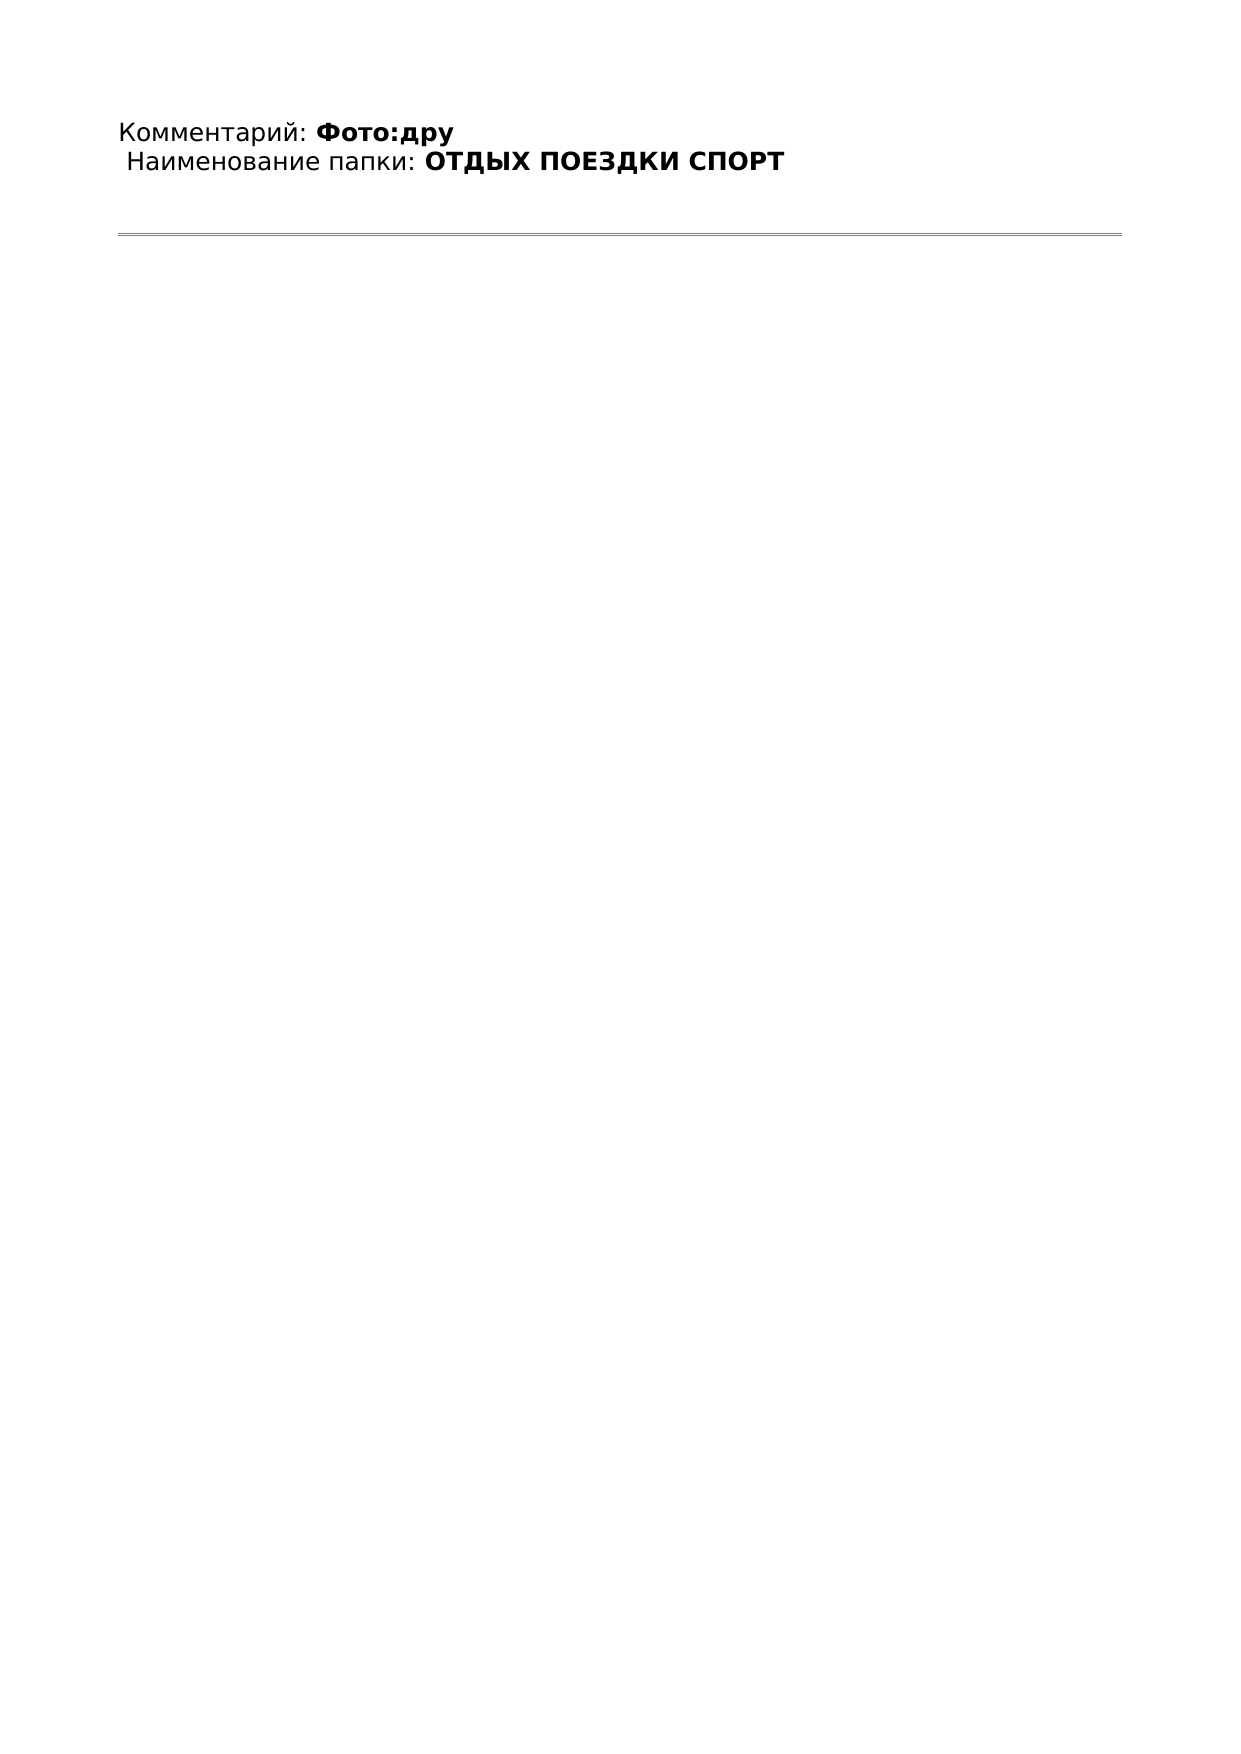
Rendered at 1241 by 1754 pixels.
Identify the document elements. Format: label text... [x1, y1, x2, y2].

text Комментарий: Фото:дру Наименование папки: ОТДЫХ ПОЕЗДКИ СПОРТ [118, 118, 1122, 206]
